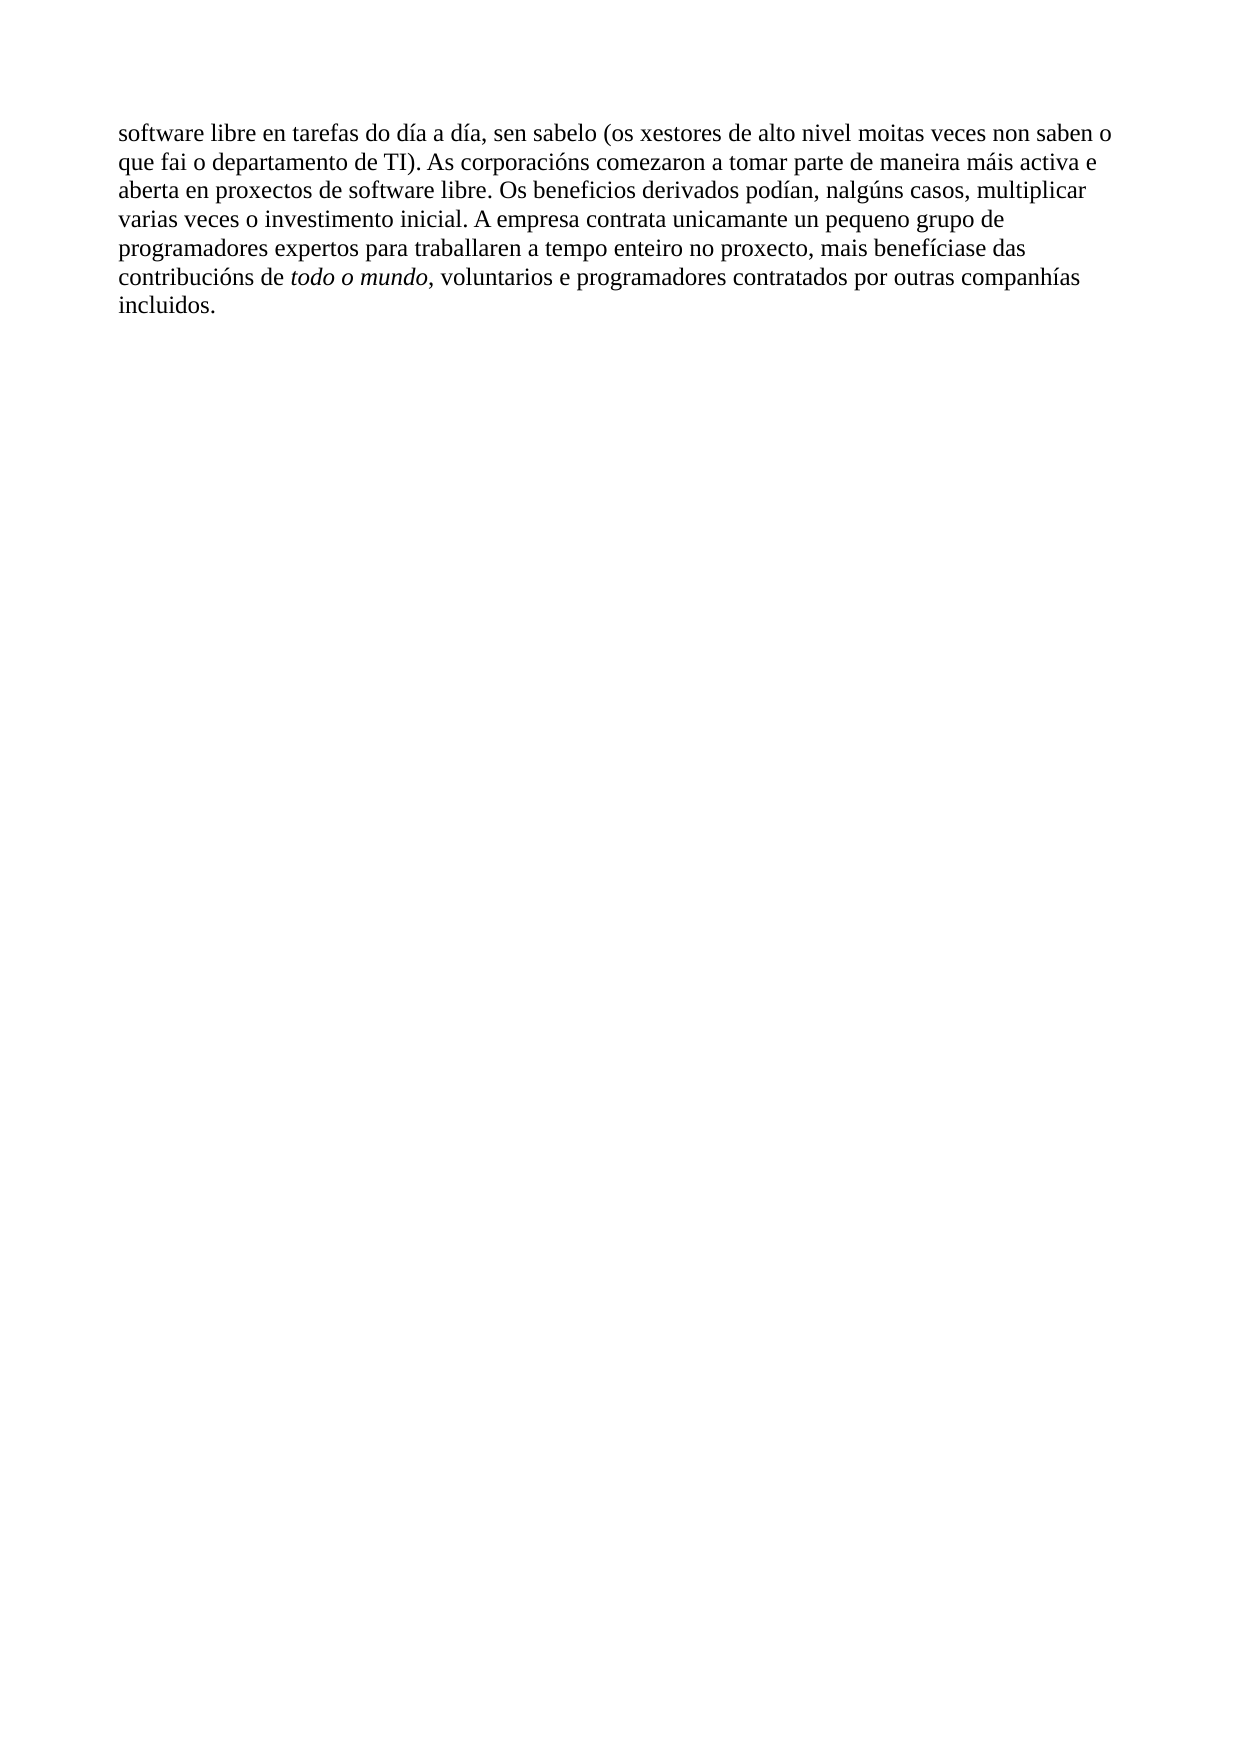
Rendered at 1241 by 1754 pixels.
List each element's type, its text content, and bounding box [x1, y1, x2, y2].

text software libre en tarefas do día a día, sen sabelo (os xestores de alto nivel moitas veces non saben o que fai o departamento de TI). As corporacións comezaron a tomar parte de maneira máis activa e aberta en proxectos de software libre. Os beneficios derivados podían, nalgúns casos, multiplicar varias veces o investimento inicial. A empresa contrata unicamante un pequeno grupo de programadores expertos para traballaren a tempo enteiro no proxecto, mais benefíciase das contribucións de todo o mundo, voluntarios e programadores contratados por outras companhías incluidos. [118, 118, 1122, 319]
